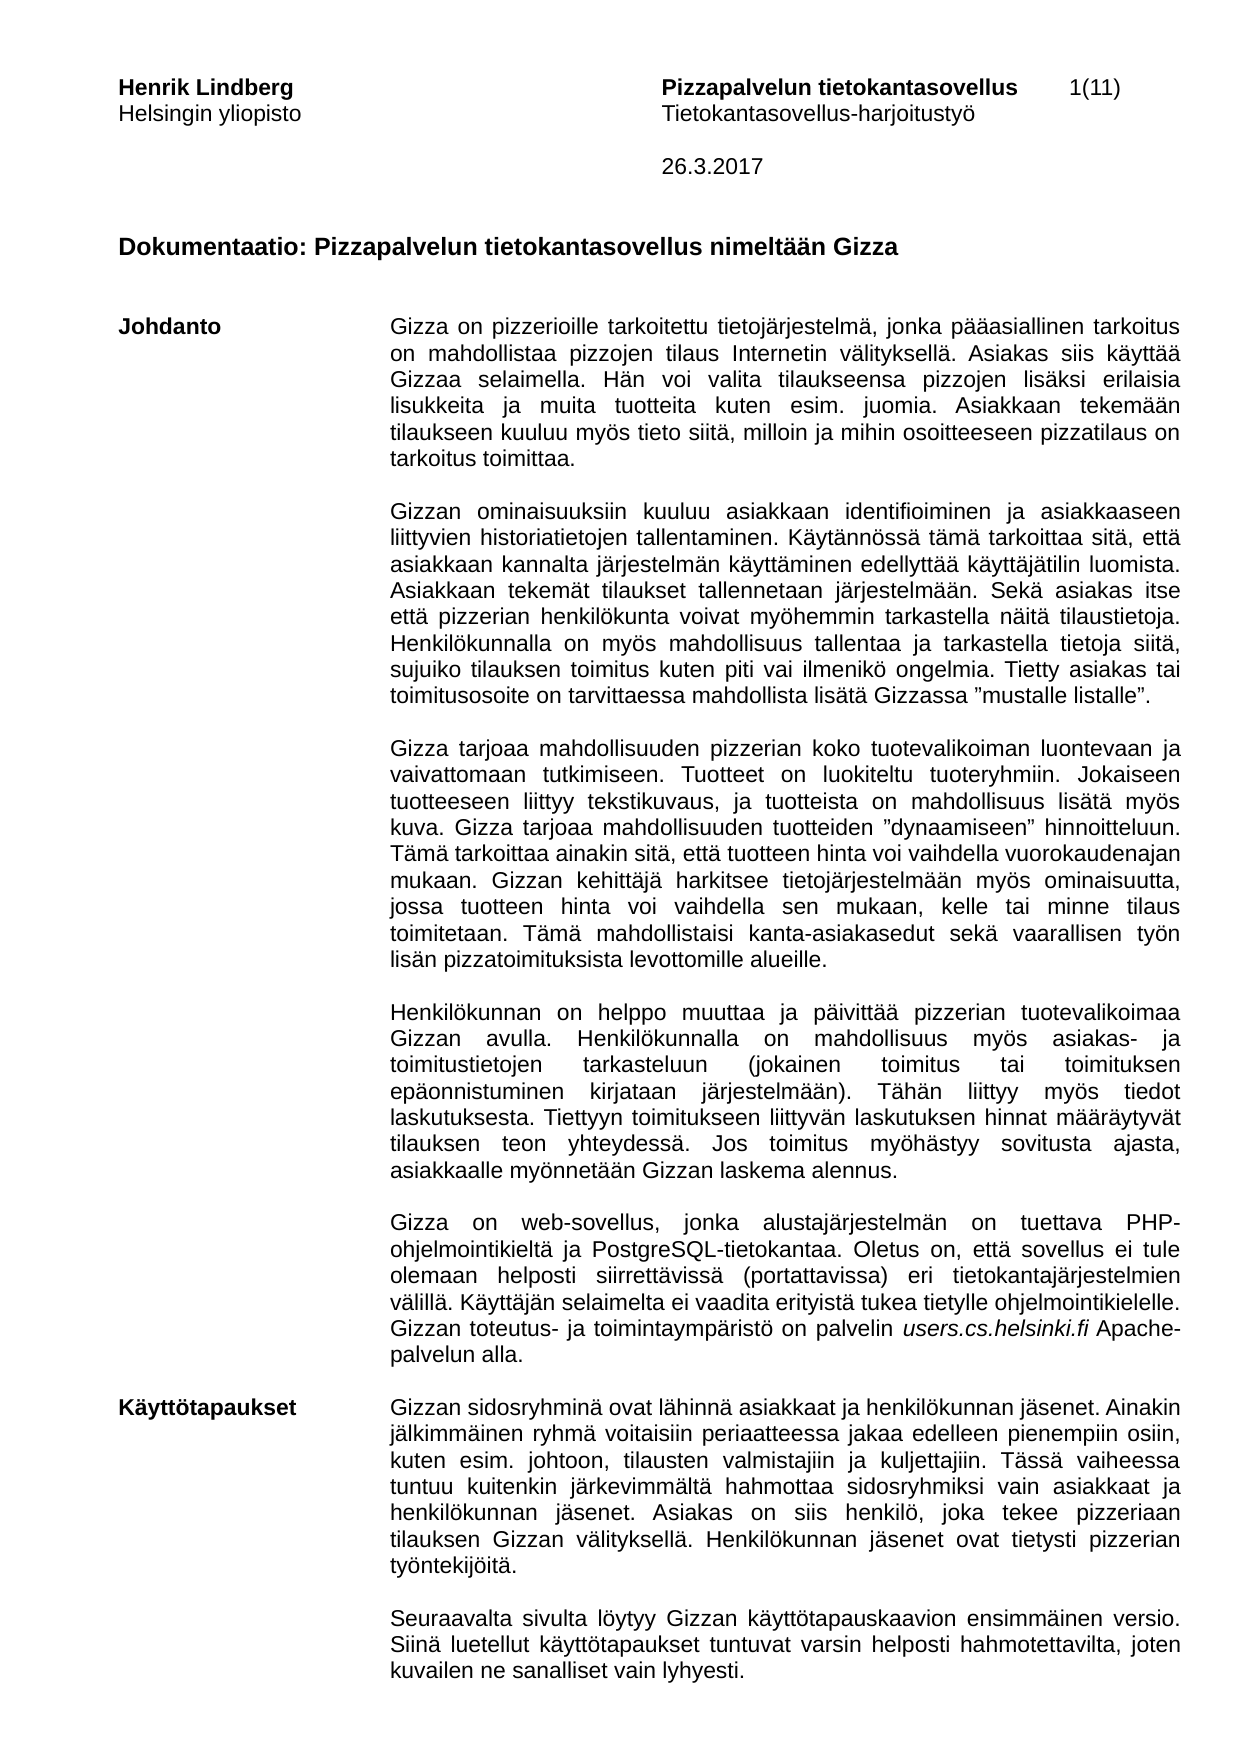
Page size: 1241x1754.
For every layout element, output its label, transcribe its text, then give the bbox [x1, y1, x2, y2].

text Gizzan ominaisuuksiin kuuluu asiakkaan identifioiminen ja asiakkaaseen liittyvien historiatietojen tallentaminen. Käytännössä tämä tarkoittaa sitä, että asiakkaan kannalta järjestelmän käyttäminen edellyttää käyttäjätilin luomista. Asiakkaan tekemät tilaukset tallennetaan järjestelmään. Sekä asiakas itse että pizzerian henkilökunta voivat myöhemmin tarkastella näitä tilaustietoja. Henkilökunnalla on myös mahdollisuus tallentaa ja tarkastella tietoja siitä, sujuiko tilauksen toimitus kuten piti vai ilmenikö ongelmia. Tietty asiakas tai toimitusosoite on tarvittaessa mahdollista lisätä Gizzassa ”mustalle listalle”. [118, 498, 1181, 709]
text Dokumentaatio: Pizzapalvelun tietokantasovellus nimeltään Gizza [118, 232, 1181, 261]
text Henkilökunnan on helppo muuttaa ja päivittää pizzerian tuotevalikoimaa Gizzan avulla. Henkilökunnalla on mahdollisuus myös asiakas- ja toimitustietojen tarkasteluun (jokainen toimitus tai toimituksen epäonnistuminen kirjataan järjestelmään). Tähän liittyy myös tiedot laskutuksesta. Tiettyyn toimitukseen liittyvän laskutuksen hinnat määräytyvät tilauksen teon yhteydessä. Jos toimitus myöhästyy sovitusta ajasta, asiakkaalle myönnetään Gizzan laskema alennus. [118, 998, 1181, 1183]
text Johdanto Gizza on pizzerioille tarkoitettu tietojärjestelmä, jonka pääasiallinen tarkoitus on mahdollistaa pizzojen tilaus Internetin välityksellä. Asiakas siis käyttää Gizzaa selaimella. Hän voi valita tilaukseensa pizzojen lisäksi erilaisia lisukkeita ja muita tuotteita kuten esim. juomia. Asiakkaan tekemään tilaukseen kuuluu myös tieto siitä, milloin ja mihin osoitteeseen pizzatilaus on tarkoitus toimittaa. [118, 313, 1181, 471]
text Gizza on web-sovellus, jonka alustajärjestelmän on tuettava PHP-ohjelmointikieltä ja PostgreSQL-tietokantaa. Oletus on, että sovellus ei tule olemaan helposti siirrettävissä (portattavissa) eri tietokantajärjestelmien välillä. Käyttäjän selaimelta ei vaadita erityistä tukea tietylle ohjelmointikielelle. Gizzan toteutus- ja toimintaympäristö on palvelin users.cs.helsinki.fi Apache-palvelun alla. [118, 1209, 1181, 1367]
text Gizza tarjoaa mahdollisuuden pizzerian koko tuotevalikoiman luontevaan ja vaivattomaan tutkimiseen. Tuotteet on luokiteltu tuoteryhmiin. Jokaiseen tuotteeseen liittyy tekstikuvaus, ja tuotteista on mahdollisuus lisätä myös kuva. Gizza tarjoaa mahdollisuuden tuotteiden ”dynaamiseen” hinnoitteluun. Tämä tarkoittaa ainakin sitä, että tuotteen hinta voi vaihdella vuorokaudenajan mukaan. Gizzan kehittäjä harkitsee tietojärjestelmään myös ominaisuutta, jossa tuotteen hinta voi vaihdella sen mukaan, kelle tai minne tilaus toimitetaan. Tämä mahdollistaisi kanta-asiakasedut sekä vaarallisen työn lisän pizzatoimituksista levottomille alueille. [118, 735, 1181, 972]
text Seuraavalta sivulta löytyy Gizzan käyttötapauskaavion ensimmäinen versio. Siinä luetellut käyttötapaukset tuntuvat varsin helposti hahmotettavilta, joten kuvailen ne sanalliset vain lyhyesti. [118, 1605, 1181, 1684]
text Käyttötapaukset Gizzan sidosryhminä ovat lähinnä asiakkaat ja henkilökunnan jäsenet. Ainakin jälkimmäinen ryhmä voitaisiin periaatteessa jakaa edelleen pienempiin osiin, kuten esim. johtoon, tilausten valmistajiin ja kuljettajiin. Tässä vaiheessa tuntuu kuitenkin järkevimmältä hahmottaa sidosryhmiksi vain asiakkaat ja henkilökunnan jäsenet. Asiakas on siis henkilö, joka tekee pizzeriaan tilauksen Gizzan välityksellä. Henkilökunnan jäsenet ovat tietysti pizzerian työntekijöitä. [118, 1394, 1181, 1578]
